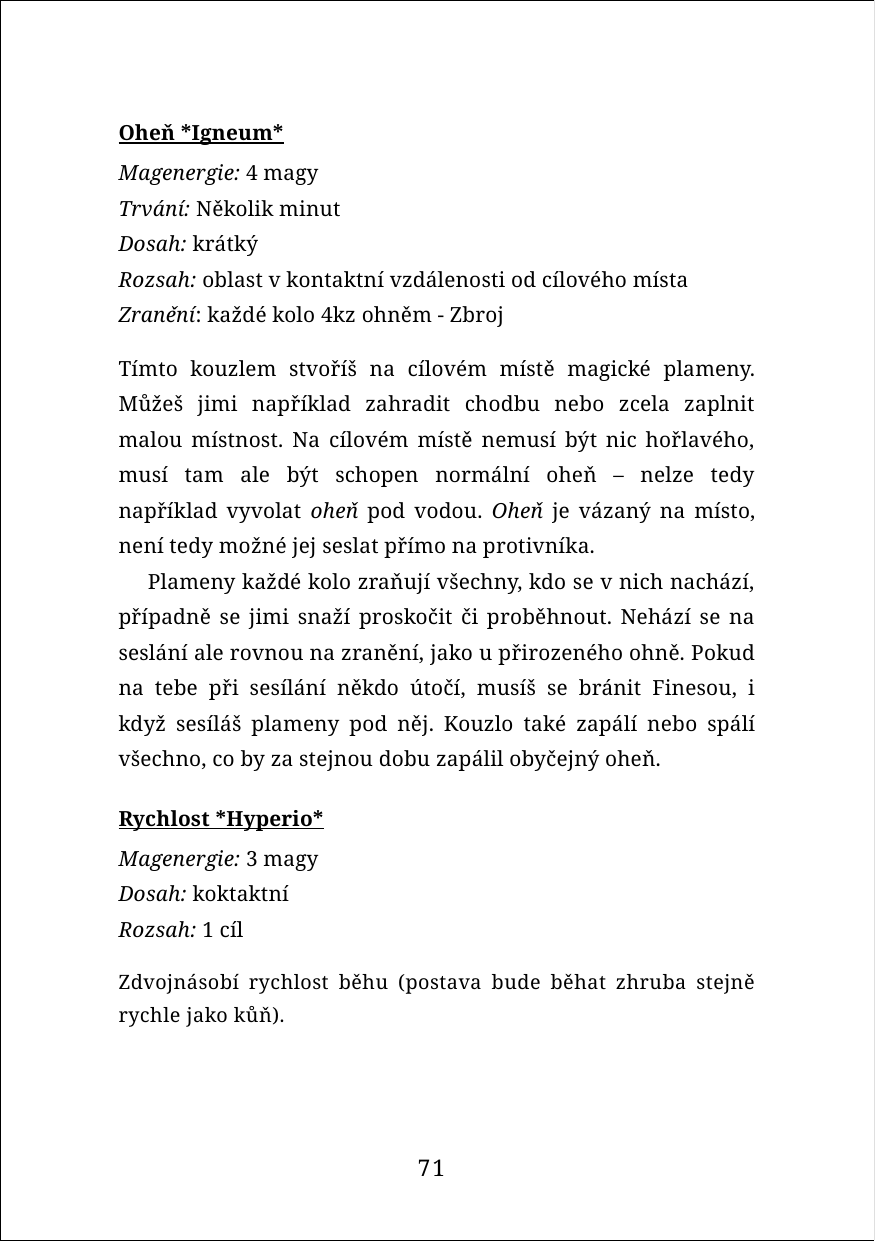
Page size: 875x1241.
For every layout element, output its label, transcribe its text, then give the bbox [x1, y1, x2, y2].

text Zdvojnásobí rychlost běhu (postava bude běhat zhruba stejně rychle jako kůň). [118, 968, 756, 1029]
text Tímto kouzlem stvoříš na cílovém místě magické plameny. Můžeš jimi například zahradit chodbu nebo zcela zaplnit malou místnost. Na cílovém místě nemusí být nic hořlavého, musí tam ale být schopen normální oheň – nelze tedy například vyvolat oheň pod vodou. Oheň je vázaný na místo, není tedy možné jej seslat přímo na protivníka. Plameny každé kolo zraňují všechny, kdo se v nich nachází, případně se jimi snaží proskočit či proběhnout. Nehází se na seslání ale rovnou na zranění, jako u přirozeného ohně. Pokud na tebe při sesílání někdo útočí, musíš se bránit Finesou, i když sesíláš plameny pod něj. Kouzlo také zapálí nebo spálí všechno, co by za stejnou dobu zapálil obyčejný oheň. [118, 354, 756, 773]
subtitle Oheň *Igneum* [118, 118, 756, 147]
text Magenergie: 4 magy Trvání: Několik minut Dosah: krátký Rozsah: oblast v kontaktní vzdálenosti od cílového místa Zranění: každé kolo 4kz ohněm - Zbroj [118, 158, 756, 329]
text Magenergie: 3 magy Dosah: koktaktní Rozsah: 1 cíl [118, 844, 756, 943]
subtitle Rychlost *Hyperio* [118, 804, 756, 832]
